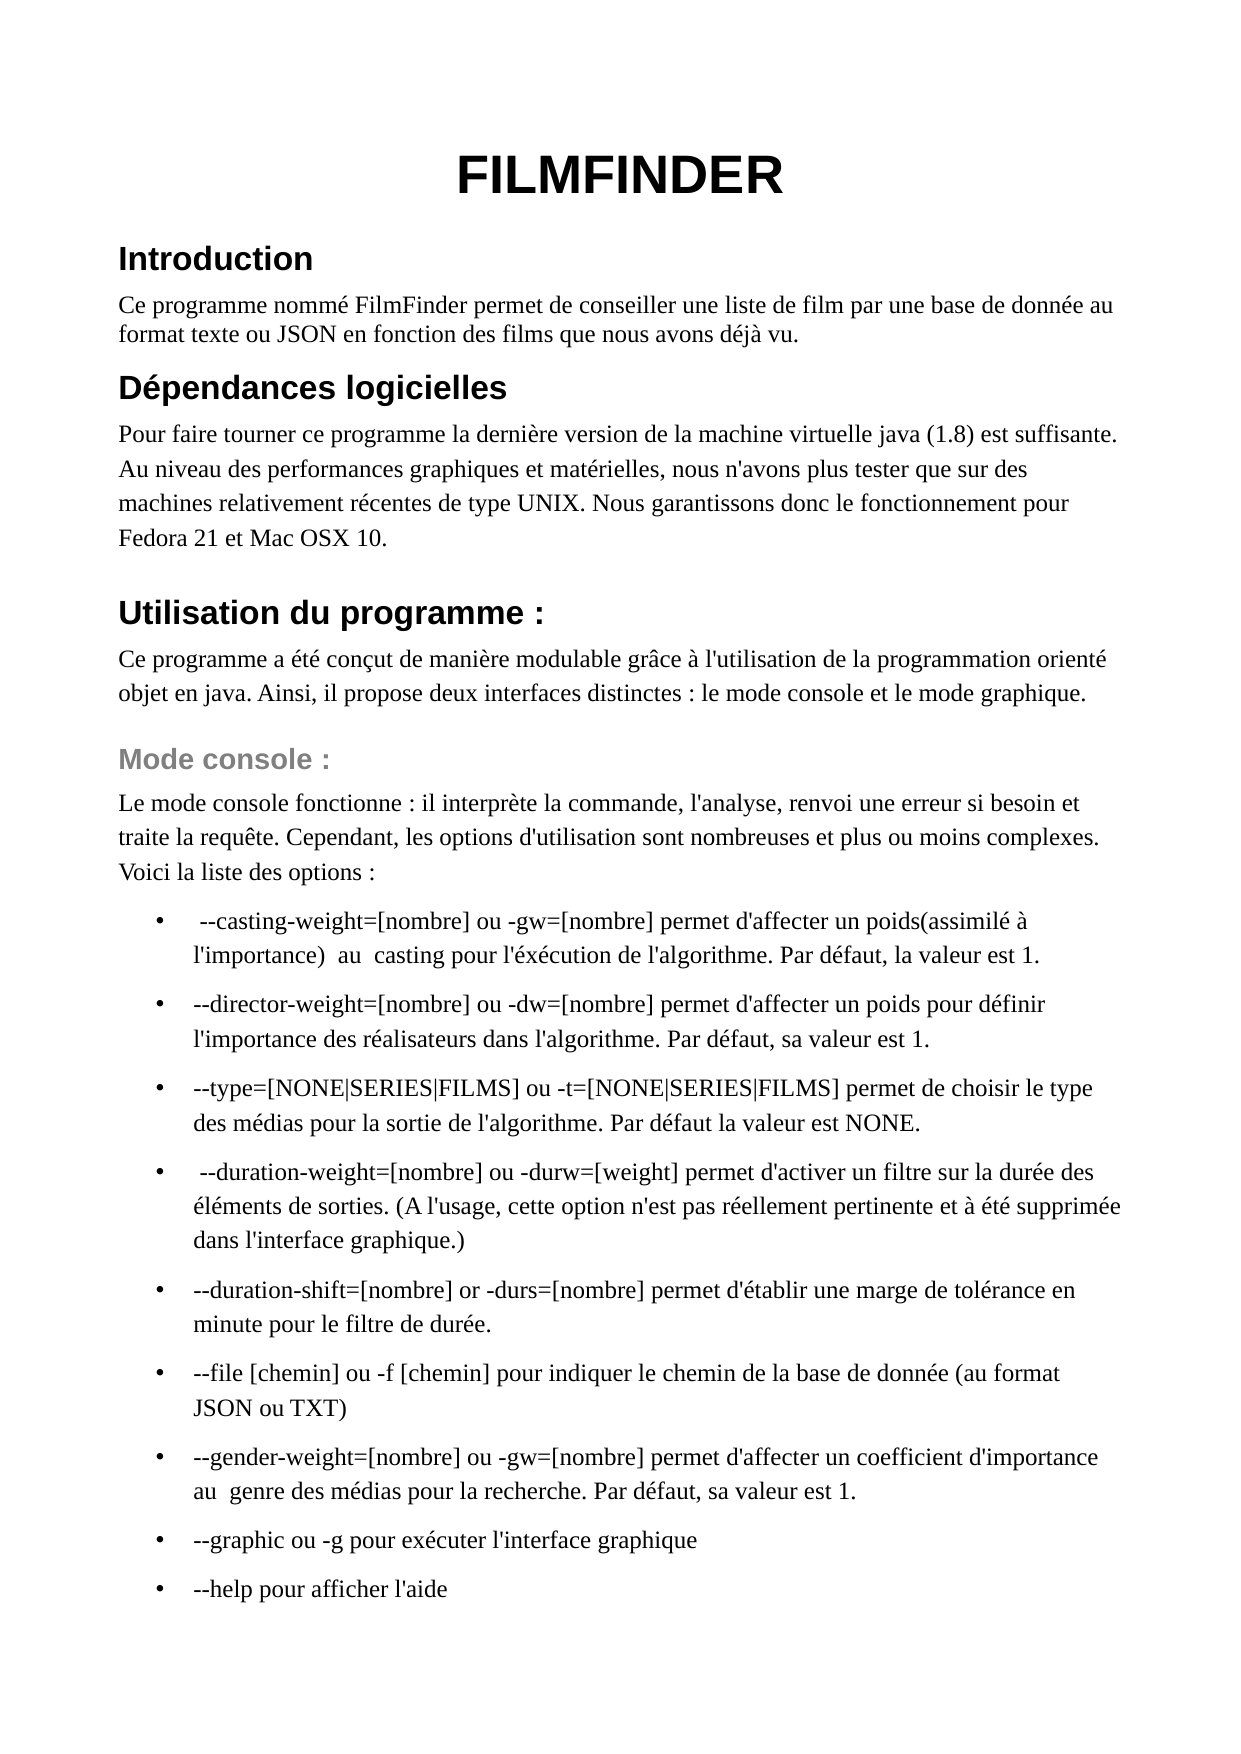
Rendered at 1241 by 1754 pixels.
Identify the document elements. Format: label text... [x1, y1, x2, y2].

subtitle Utilisation du programme : [118, 593, 1122, 631]
list --graphic ou -g pour exécuter l'interface graphique [156, 1525, 1122, 1554]
text Ce programme nommé FilmFinder permet de conseiller une liste de film par une base de donnée au format texte ou JSON en fonction des films que nous avons déjà vu. [118, 290, 1122, 347]
subtitle FILMFINDER [118, 143, 1122, 205]
list --duration-shift=[nombre] or -durs=[nombre] permet d'établir une marge de tolérance en minute pour le filtre de durée. [156, 1275, 1122, 1338]
list --file [chemin] ou -f [chemin] pour indiquer le chemin de la base de donnée (au format JSON ou TXT) [156, 1358, 1122, 1421]
subtitle Mode console : [118, 742, 1122, 776]
text Pour faire tourner ce programme la dernière version de la machine virtuelle java (1.8) est suffisante. Au niveau des performances graphiques et matérielles, nous n'avons plus tester que sur des machines relativement récentes de type UNIX. Nous garantissons donc le fonctionnement pour Fedora 21 et Mac OSX 10. [118, 419, 1122, 552]
list --gender-weight=[nombre] ou -gw=[nombre] permet d'affecter un coefficient d'importance au genre des médias pour la recherche. Par défaut, sa valeur est 1. [156, 1442, 1122, 1505]
list --duration-weight=[nombre] ou -durw=[weight] permet d'activer un filtre sur la durée des éléments de sorties. (A l'usage, cette option n'est pas réellement pertinente et à été supprimée dans l'interface graphique.) [156, 1157, 1122, 1254]
list --casting-weight=[nombre] ou -gw=[nombre] permet d'affecter un poids(assimilé à l'importance) au casting pour l'éxécution de l'algorithme. Par défaut, la valeur est 1. [156, 906, 1122, 969]
text Le mode console fonctionne : il interprète la commande, l'analyse, renvoi une erreur si besoin et traite la requête. Cependant, les options d'utilisation sont nombreuses et plus ou moins complexes. Voici la liste des options : [118, 788, 1122, 886]
list --director-weight=[nombre] ou -dw=[nombre] permet d'affecter un poids pour définir l'importance des réalisateurs dans l'algorithme. Par défaut, sa valeur est 1. [156, 989, 1122, 1053]
subtitle Dépendances logicielles [118, 368, 1122, 407]
text Ce programme a été conçut de manière modulable grâce à l'utilisation de la programmation orienté objet en java. Ainsi, il propose deux interfaces distinctes : le mode console et le mode graphique. [118, 644, 1122, 707]
subtitle Introduction [118, 239, 1122, 277]
list --help pour afficher l'aide [156, 1574, 1122, 1603]
list --type=[NONE|SERIES|FILMS] ou -t=[NONE|SERIES|FILMS] permet de choisir le type des médias pour la sortie de l'algorithme. Par défaut la valeur est NONE. [156, 1073, 1122, 1136]
